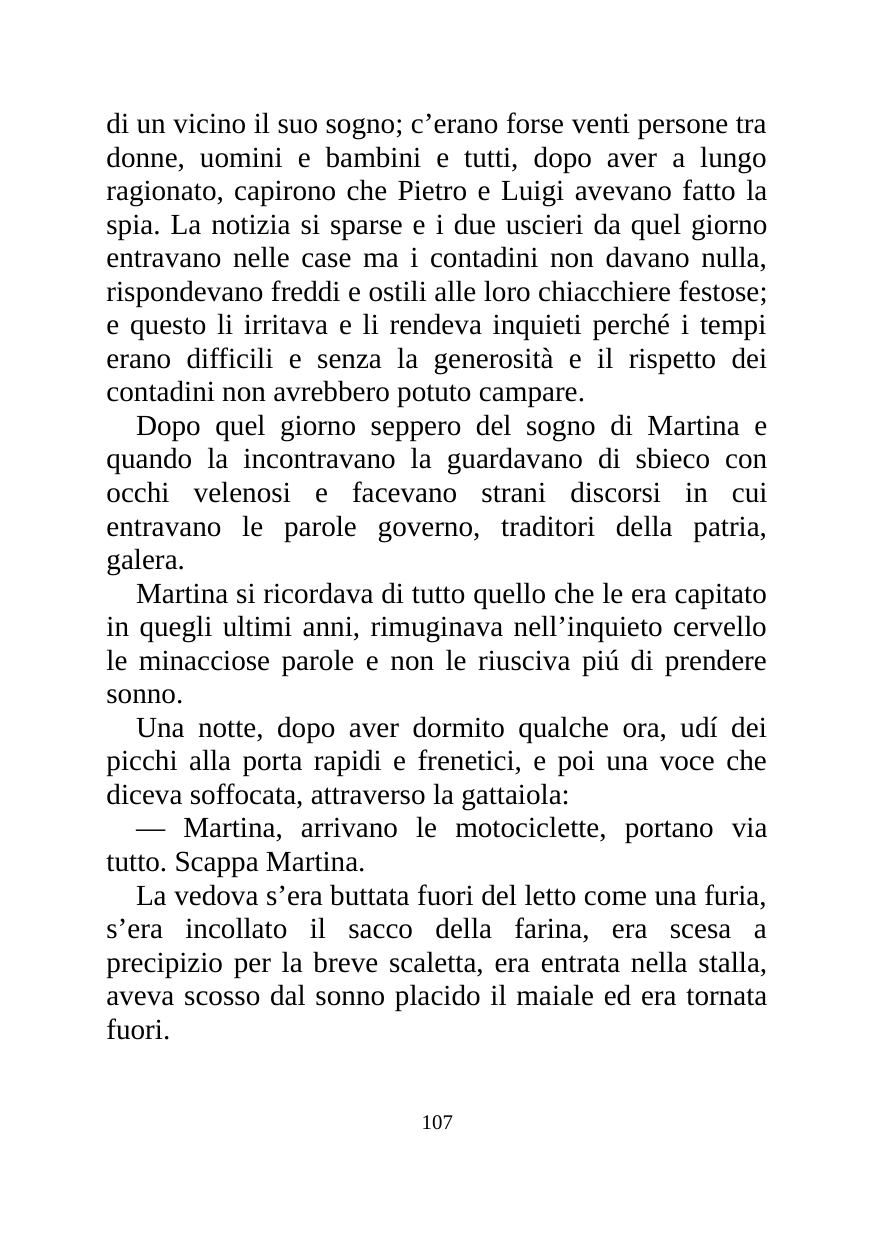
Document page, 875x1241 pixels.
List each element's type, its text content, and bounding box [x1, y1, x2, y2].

text di un vicino il suo sogno; c’erano forse venti persone tra donne, uomini e bambini e tutti, dopo aver a lungo ragionato, capirono che Pietro e Luigi avevano fatto la spia. La notizia si sparse e i due uscieri da quel giorno entravano nelle case ma i contadini non davano nulla, rispondevano freddi e ostili alle loro chiacchiere festose; e questo li irritava e li rendeva inquieti perché i tempi erano difficili e senza la generosità e il rispetto dei contadini non avrebbero potuto campare. [106, 106, 768, 408]
text Una notte, dopo aver dormito qualche ora, udí dei picchi alla porta rapidi e frenetici, e poi una voce che diceva soffocata, attraverso la gattaiola: [106, 710, 768, 811]
text Martina si ricordava di tutto quello che le era capitato in quegli ultimi anni, rimuginava nell’inquieto cervello le minacciose parole e non le riusciva piú di prendere sonno. [106, 576, 768, 710]
text Dopo quel giorno seppero del sogno di Martina e quando la incontravano la guardavano di sbieco con occhi velenosi e facevano strani discorsi in cui entravano le parole governo, traditori della patria, galera. [106, 408, 768, 576]
text — Martina, arrivano le motociclette, portano via tutto. Scappa Martina. [106, 811, 768, 878]
text La vedova s’era buttata fuori del letto come una furia, s’era incollato il sacco della farina, era scesa a precipizio per la breve scaletta, era entrata nella stalla, aveva scosso dal sonno placido il maiale ed era tornata fuori. [106, 878, 768, 1045]
